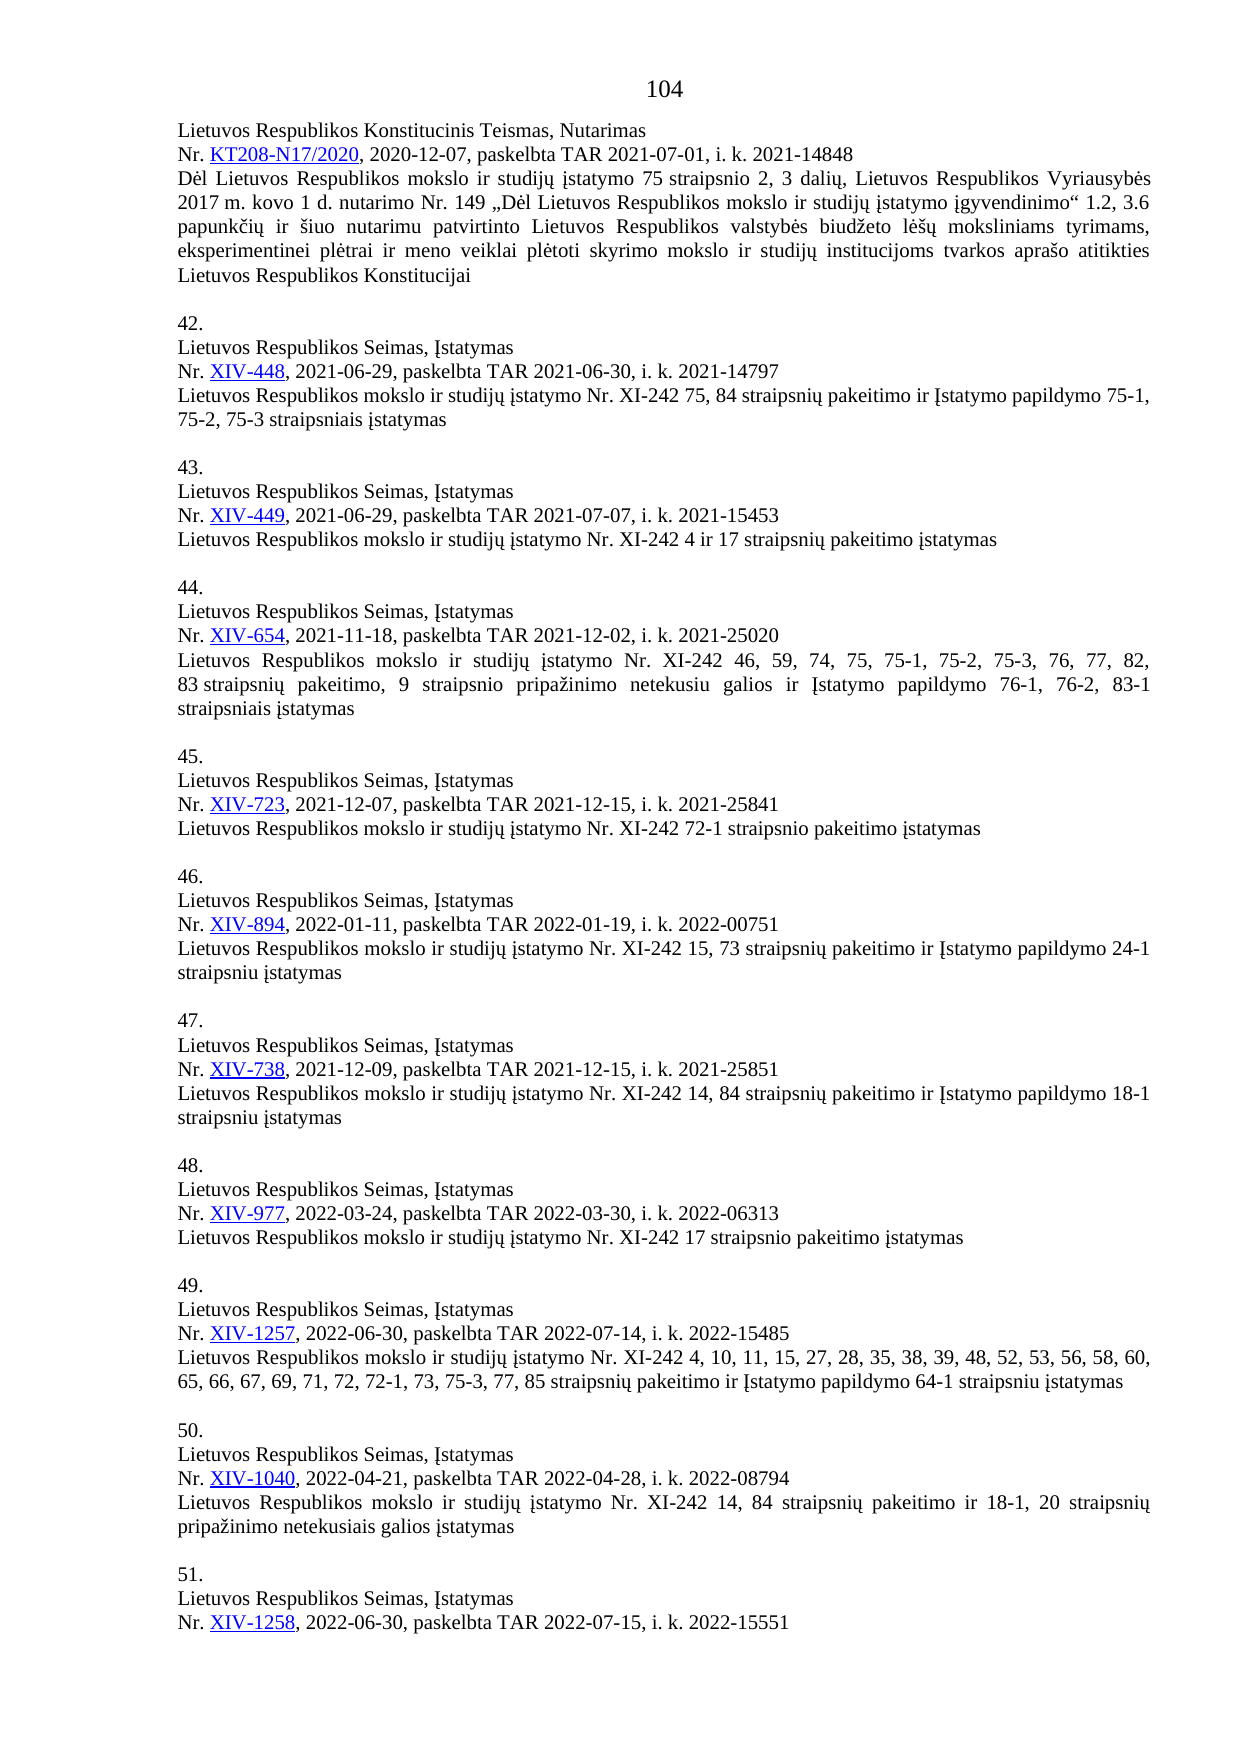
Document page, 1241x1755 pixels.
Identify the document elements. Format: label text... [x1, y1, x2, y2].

text Lietuvos Respublikos Seimas, Įstatymas [177, 1442, 1152, 1466]
text Lietuvos Respublikos Seimas, Įstatymas [177, 1032, 1152, 1057]
text Nr. XIV-977, 2022-03-24, paskelbta TAR 2022-03-30, i. k. 2022-06313 [177, 1201, 1152, 1225]
text Nr. KT208-N17/2020, 2020-12-07, paskelbta TAR 2021-07-01, i. k. 2021-14848 [177, 142, 1152, 166]
text Lietuvos Respublikos mokslo ir studijų įstatymo Nr. XI-242 4, 10, 11, 15, 27, 28, 35, 38, 39, 48, 52, 53, 56, 58, 60, 65, 66, 67, 69, 71, 72, 72-1, 73, 75-3, 77, 85 straipsnių pakeitimo ir Įstatymo papildymo 64-1 straipsniu įstatymas [177, 1345, 1152, 1393]
text 45. [177, 744, 1152, 768]
text 44. [177, 575, 1152, 599]
text Lietuvos Respublikos Seimas, Įstatymas [177, 1177, 1152, 1201]
text Nr. XIV-738, 2021-12-09, paskelbta TAR 2021-12-15, i. k. 2021-25851 [177, 1057, 1152, 1081]
text Dėl Lietuvos Respublikos mokslo ir studijų įstatymo 75 straipsnio 2, 3 dalių, Lietuvos Respublikos Vyriausybės 2017 m. kovo 1 d. nutarimo Nr. 149 „Dėl Lietuvos Respublikos mokslo ir studijų įstatymo įgyvendinimo“ 1.2, 3.6 papunkčių ir šiuo nutarimu patvirtinto Lietuvos Respublikos valstybės biudžeto lėšų moksliniams tyrimams, eksperimentinei plėtrai ir meno veiklai plėtoti skyrimo mokslo ir studijų institucijoms tvarkos aprašo atitikties Lietuvos Respublikos Konstitucijai [177, 166, 1152, 287]
text Nr. XIV-448, 2021-06-29, paskelbta TAR 2021-06-30, i. k. 2021-14797 [177, 359, 1152, 383]
text 46. [177, 864, 1152, 888]
text 50. [177, 1417, 1152, 1442]
text Lietuvos Respublikos mokslo ir studijų įstatymo Nr. XI-242 14, 84 straipsnių pakeitimo ir 18-1, 20 straipsnių pripažinimo netekusiais galios įstatymas [177, 1490, 1152, 1538]
text Lietuvos Respublikos mokslo ir studijų įstatymo Nr. XI-242 4 ir 17 straipsnių pakeitimo įstatymas [177, 527, 1152, 551]
text Lietuvos Respublikos Seimas, Įstatymas [177, 599, 1152, 623]
text Nr. XIV-723, 2021-12-07, paskelbta TAR 2021-12-15, i. k. 2021-25841 [177, 792, 1152, 816]
text Lietuvos Respublikos Seimas, Įstatymas [177, 768, 1152, 792]
text 43. [177, 455, 1152, 479]
text Nr. XIV-1257, 2022-06-30, paskelbta TAR 2022-07-14, i. k. 2022-15485 [177, 1321, 1152, 1345]
text Lietuvos Respublikos Seimas, Įstatymas [177, 335, 1152, 359]
text Nr. XIV-449, 2021-06-29, paskelbta TAR 2021-07-07, i. k. 2021-15453 [177, 503, 1152, 527]
text 48. [177, 1153, 1152, 1177]
text 51. [177, 1562, 1152, 1586]
text Lietuvos Respublikos mokslo ir studijų įstatymo Nr. XI-242 72-1 straipsnio pakeitimo įstatymas [177, 816, 1152, 840]
text Nr. XIV-654, 2021-11-18, paskelbta TAR 2021-12-02, i. k. 2021-25020 [177, 623, 1152, 647]
text 49. [177, 1273, 1152, 1297]
text Lietuvos Respublikos mokslo ir studijų įstatymo Nr. XI-242 14, 84 straipsnių pakeitimo ir Įstatymo papildymo 18-1 straipsniu įstatymas [177, 1081, 1152, 1129]
text Nr. XIV-1040, 2022-04-21, paskelbta TAR 2022-04-28, i. k. 2022-08794 [177, 1466, 1152, 1490]
text Nr. XIV-894, 2022-01-11, paskelbta TAR 2022-01-19, i. k. 2022-00751 [177, 912, 1152, 936]
text Lietuvos Respublikos mokslo ir studijų įstatymo Nr. XI-242 46, 59, 74, 75, 75-1, 75-2, 75-3, 76, 77, 82, 83 straipsnių pakeitimo, 9 straipsnio pripažinimo netekusiu galios ir Įstatymo papildymo 76-1, 76-2, 83-1 straipsniais įstatymas [177, 647, 1152, 720]
text 42. [177, 311, 1152, 335]
text Lietuvos Respublikos Seimas, Įstatymas [177, 1586, 1152, 1610]
text 47. [177, 1008, 1152, 1032]
text Lietuvos Respublikos Seimas, Įstatymas [177, 479, 1152, 503]
text Lietuvos Respublikos mokslo ir studijų įstatymo Nr. XI-242 75, 84 straipsnių pakeitimo ir Įstatymo papildymo 75-1, 75-2, 75-3 straipsniais įstatymas [177, 383, 1152, 431]
text Lietuvos Respublikos Seimas, Įstatymas [177, 1297, 1152, 1321]
text Lietuvos Respublikos mokslo ir studijų įstatymo Nr. XI-242 17 straipsnio pakeitimo įstatymas [177, 1225, 1152, 1249]
text Nr. XIV-1258, 2022-06-30, paskelbta TAR 2022-07-15, i. k. 2022-15551 [177, 1610, 1152, 1634]
text Lietuvos Respublikos Seimas, Įstatymas [177, 888, 1152, 912]
text Lietuvos Respublikos Konstitucinis Teismas, Nutarimas [177, 118, 1152, 142]
text Lietuvos Respublikos mokslo ir studijų įstatymo Nr. XI-242 15, 73 straipsnių pakeitimo ir Įstatymo papildymo 24-1 straipsniu įstatymas [177, 936, 1152, 984]
